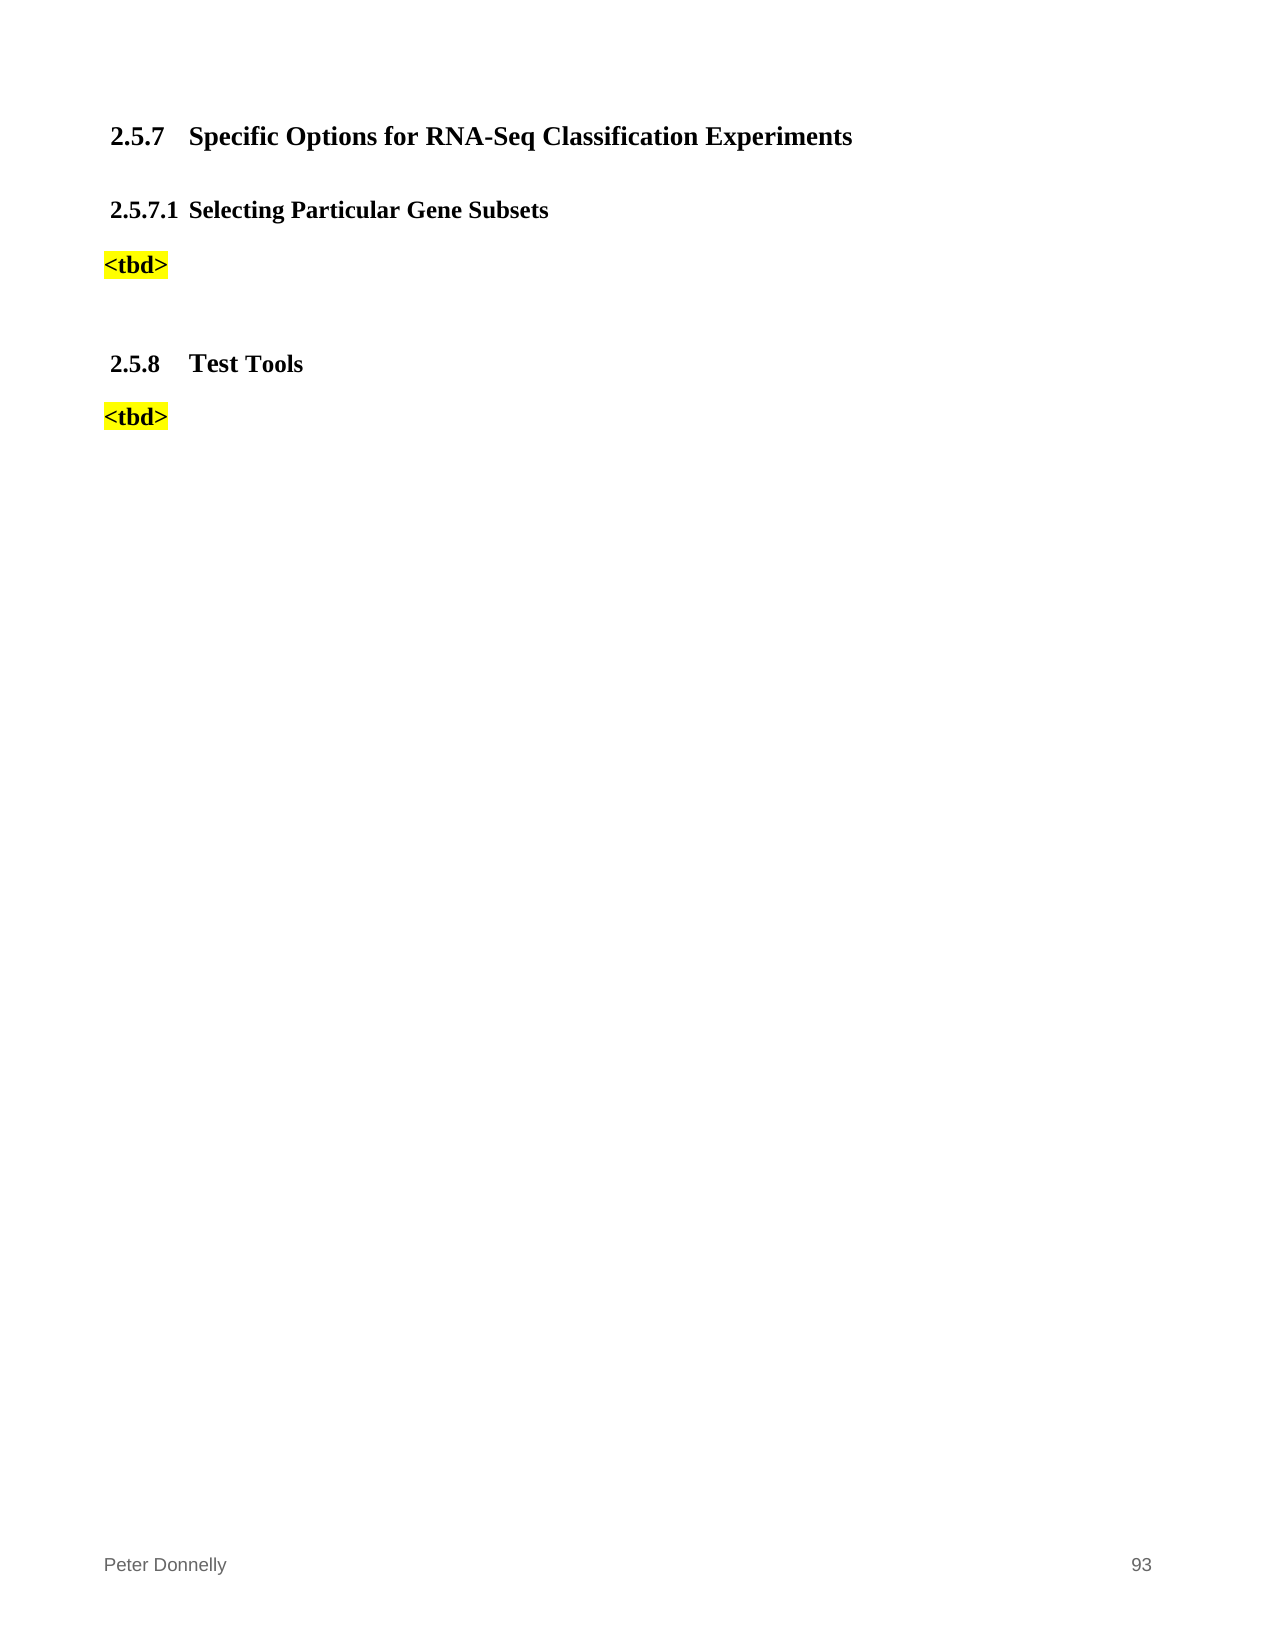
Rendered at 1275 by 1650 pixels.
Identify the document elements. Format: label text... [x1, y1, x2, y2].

subtitle Test Tools [103, 347, 1181, 378]
text <tbd> [103, 402, 1181, 430]
subtitle Specific Options for RNA-Seq Classification Experiments [103, 120, 1181, 151]
subtitle Selecting Particular Gene Subsets [103, 195, 1181, 224]
text <tbd> [103, 251, 1181, 279]
